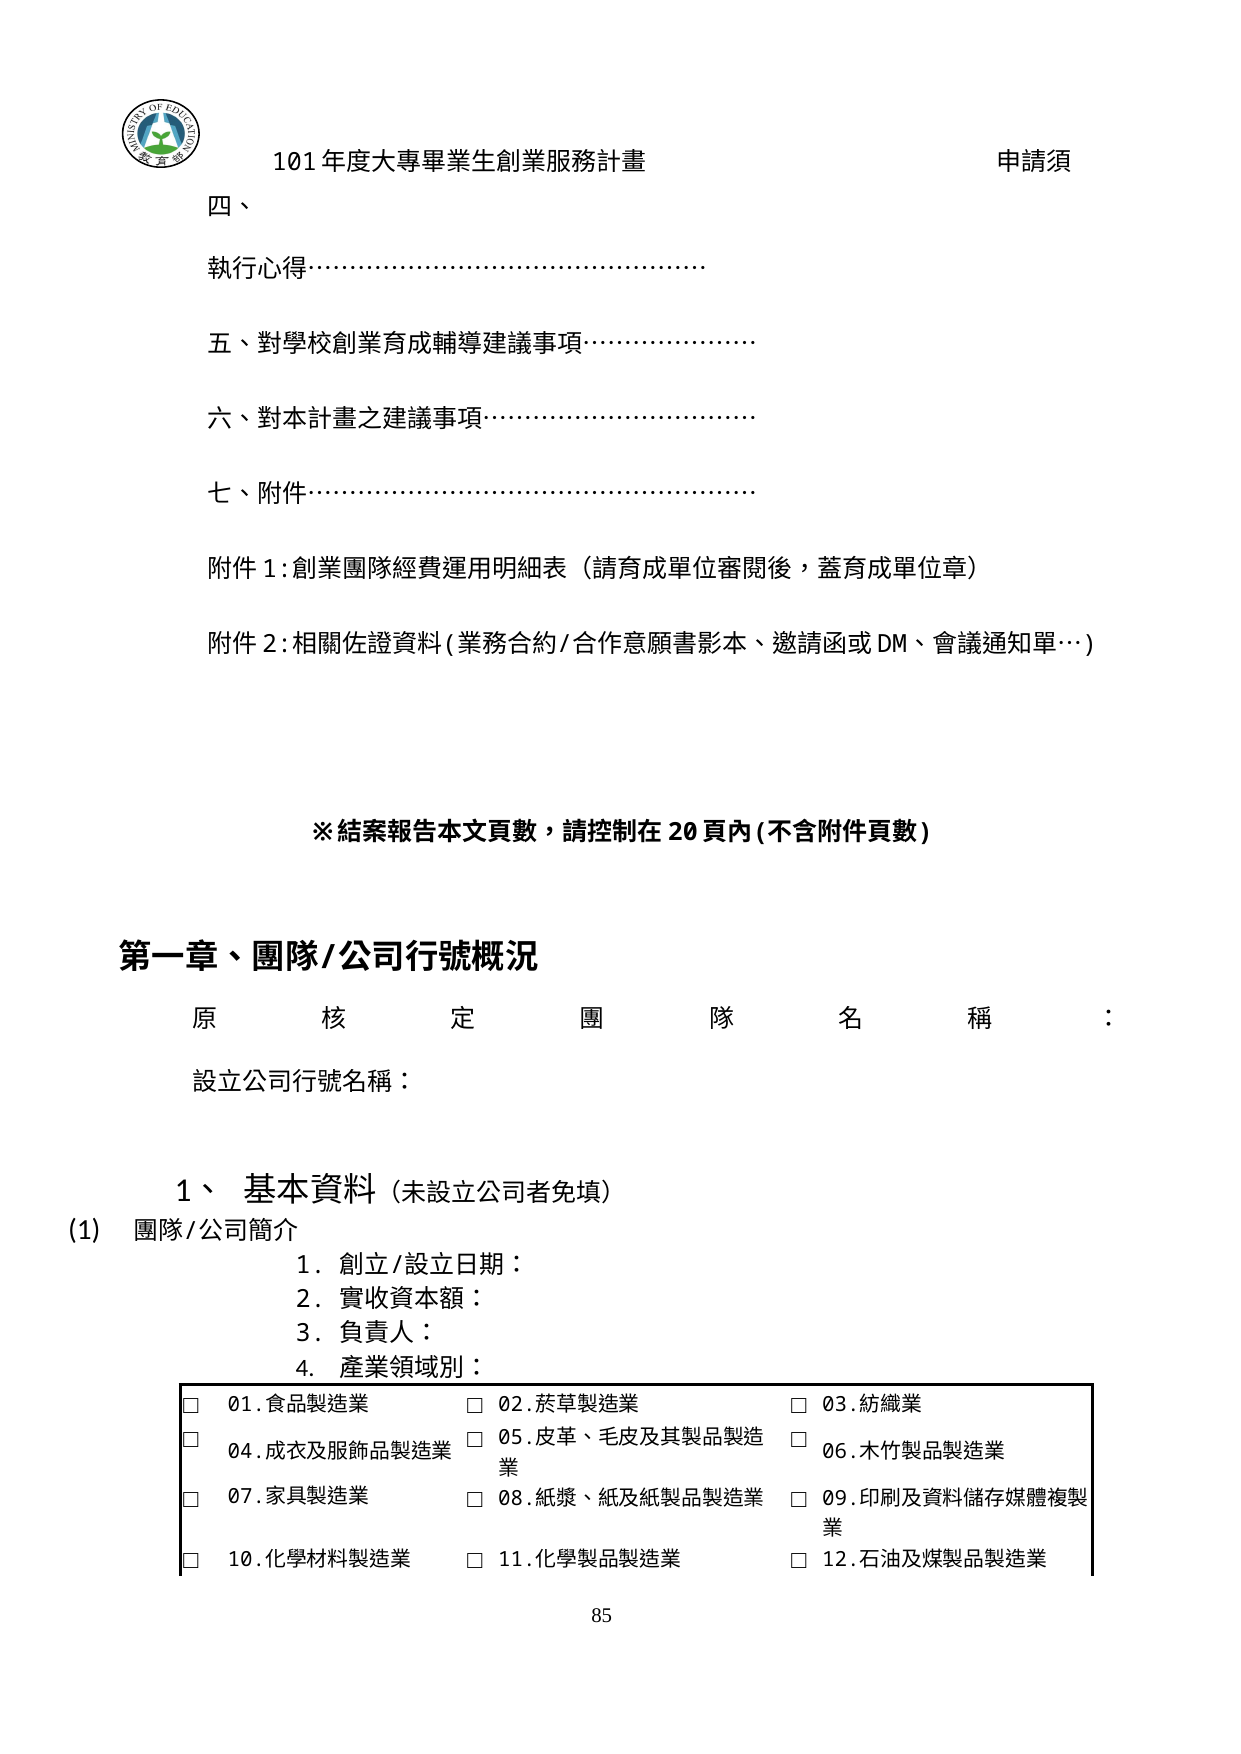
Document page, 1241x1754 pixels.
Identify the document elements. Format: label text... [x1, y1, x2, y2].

table_header 03.紡織業 [819, 1386, 1091, 1420]
table_header □ [182, 1386, 224, 1420]
text 五、對學校創業育成輔導建議事項………………… [207, 300, 1122, 363]
table_cell □ [788, 1481, 819, 1541]
table_cell 09.印刷及資料儲存媒體複製業 [819, 1481, 1091, 1541]
table_cell 06.木竹製品製造業 [819, 1420, 1091, 1481]
table_cell 08.紙漿、紙及紙製品製造業 [495, 1481, 788, 1541]
table_cell □ [182, 1481, 224, 1541]
text 六、對本計畫之建議事項…………………………… [207, 375, 1122, 438]
table_cell □ [464, 1420, 495, 1481]
table_header 01.食品製造業 [225, 1386, 464, 1420]
table_cell 10.化學材料製造業 [225, 1541, 464, 1576]
table_cell 12.石油及煤製品製造業 [819, 1541, 1091, 1576]
table_header □ [788, 1386, 819, 1420]
table_cell □ [182, 1541, 224, 1576]
table_cell □ [464, 1541, 495, 1576]
text 七、附件……………………………………………… [207, 450, 1122, 513]
table_cell □ [464, 1481, 495, 1541]
list 負責人： [295, 1315, 1122, 1349]
list 基本資料（未設立公司者免填） [118, 1163, 1122, 1211]
table_cell 07.家具製造業 [225, 1481, 464, 1541]
table_cell 04.成衣及服飾品製造業 [225, 1420, 464, 1481]
text 第一章、團隊/公司行號概況 [118, 913, 1122, 975]
table_cell 05.皮革、毛皮及其製品製造業 [495, 1420, 788, 1481]
text 四、執行心得………………………………………… [207, 163, 1122, 288]
text 原核定團隊名稱： 設立公司行號名稱： [192, 975, 1122, 1100]
table_cell 11.化學製品製造業 [495, 1541, 788, 1576]
table_header □ [464, 1386, 495, 1420]
text ※結案報告本文頁數，請控制在20頁內(不含附件頁數) [118, 663, 1122, 850]
table_cell □ [788, 1541, 819, 1576]
text 附件2:相關佐證資料(業務合約/合作意願書影本、邀請函或DM、會議通知單…) [207, 600, 1122, 663]
list 團隊/公司簡介 [68, 1211, 1122, 1247]
table_cell □ [182, 1420, 224, 1481]
list 產業領域別： [295, 1349, 1122, 1383]
text 附件1:創業團隊經費運用明細表（請育成單位審閱後，蓋育成單位章） [207, 525, 1122, 588]
table_cell □ [788, 1420, 819, 1481]
list 實收資本額： [295, 1281, 1122, 1315]
list 創立/設立日期： [295, 1247, 1122, 1281]
table_header 02.菸草製造業 [495, 1386, 788, 1420]
